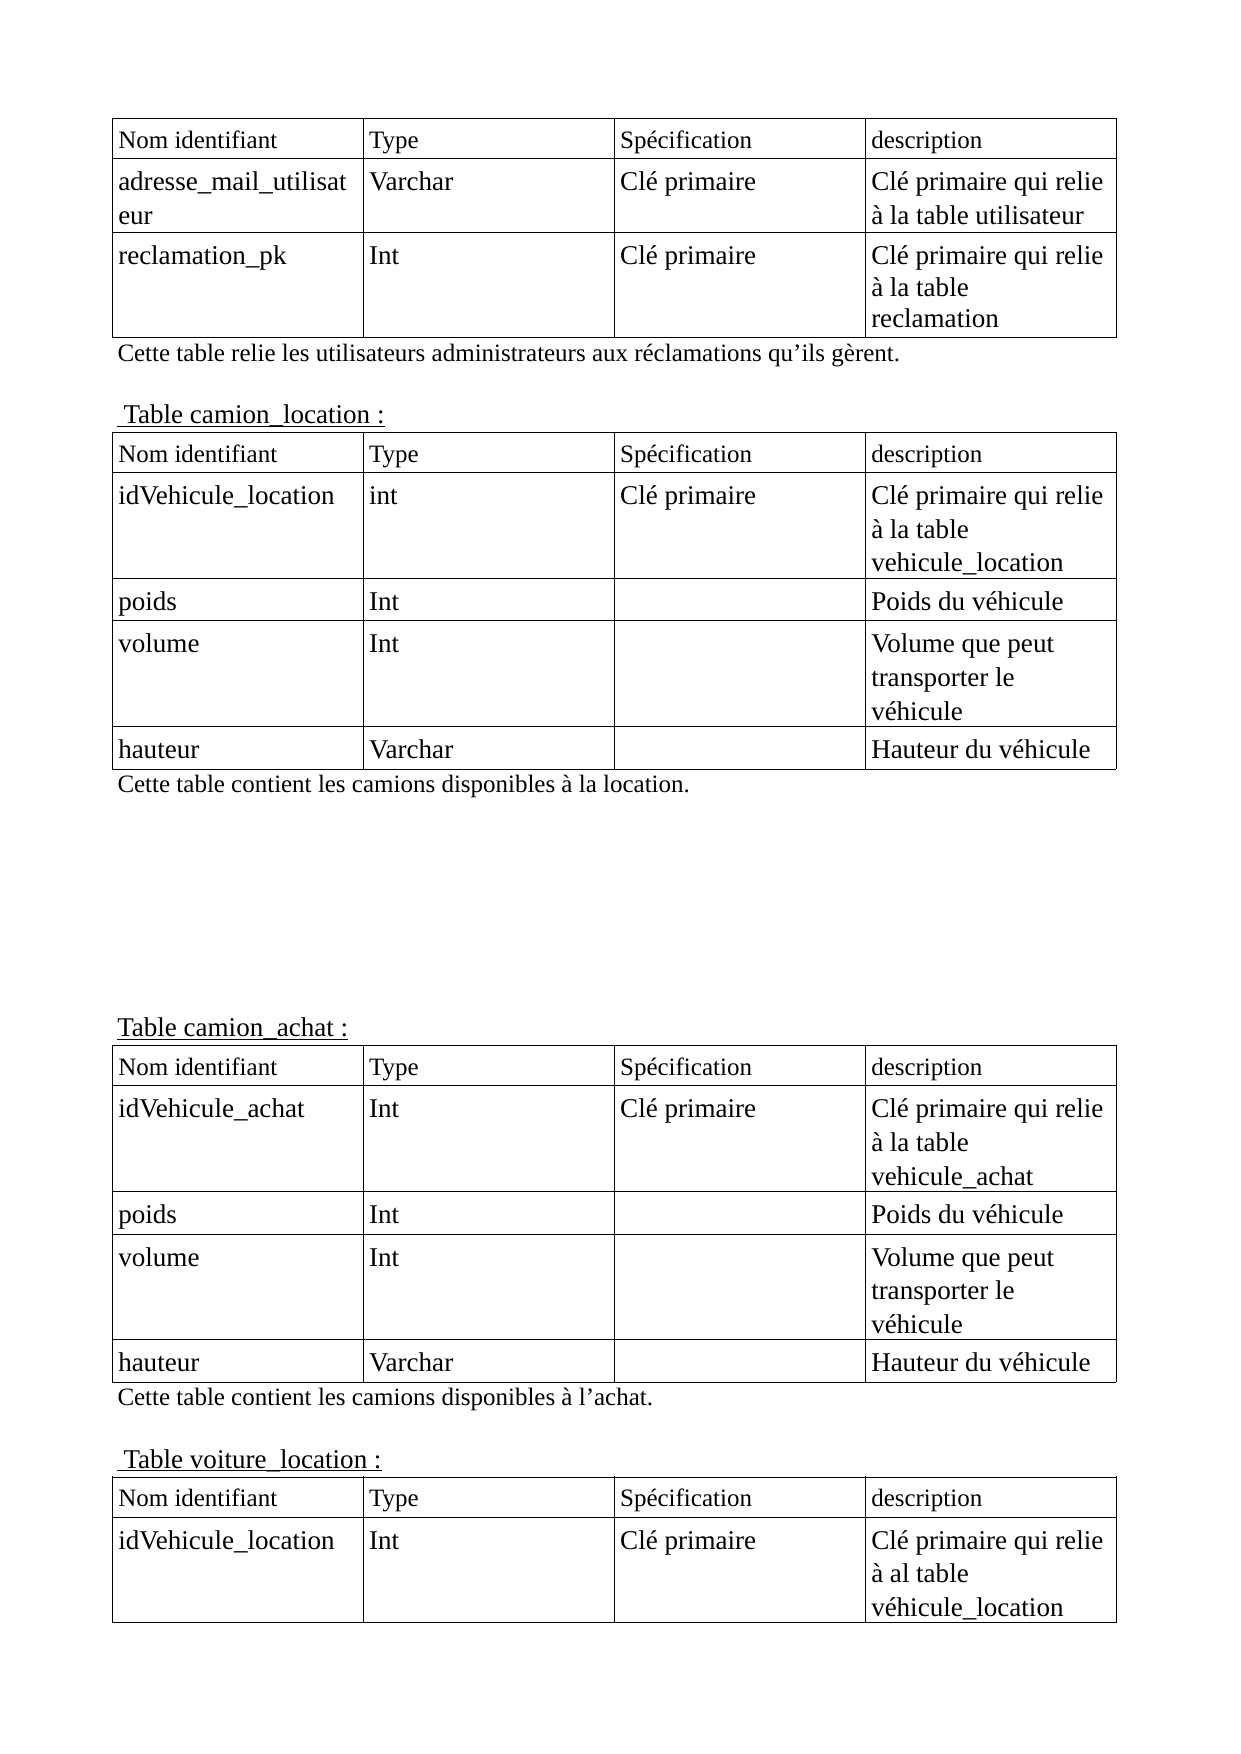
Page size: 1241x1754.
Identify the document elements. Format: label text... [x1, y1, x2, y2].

table_cell Clé primaire qui relie à la table vehicule_location [866, 473, 1116, 578]
table_cell Varchar [364, 1340, 614, 1382]
table_cell Clé primaire [615, 1086, 865, 1191]
text Cette table relie les utilisateurs administrateurs aux réclamations qu’ils gèrent. [117, 338, 1122, 367]
table_header Nom identifiant [113, 1046, 363, 1085]
table_header Type [364, 433, 614, 472]
table_cell idVehicule_achat [113, 1086, 363, 1191]
text Cette table contient les camions disponibles à l’achat. [117, 1382, 1122, 1411]
table_cell Hauteur du véhicule [866, 727, 1116, 768]
table_cell Varchar [364, 727, 614, 768]
table_cell Int [364, 1235, 614, 1339]
table_cell [615, 621, 865, 726]
table_cell adresse_mail_utilisateur [113, 159, 363, 232]
table_cell Varchar [364, 159, 614, 232]
table_cell Volume que peut transporter le véhicule [866, 1235, 1116, 1339]
table_cell [615, 579, 865, 620]
text Cette table contient les camions disponibles à la location. [117, 769, 1122, 798]
table_cell Int [364, 579, 614, 620]
table_header Type [364, 1046, 614, 1085]
table_header description [866, 433, 1116, 472]
table_cell Int [364, 233, 614, 337]
table_header description [866, 1046, 1116, 1085]
table_cell Int [364, 621, 614, 726]
table_cell idVehicule_location [113, 473, 363, 578]
table_header Spécification [615, 1046, 865, 1085]
table_cell idVehicule_location [113, 1518, 363, 1622]
table_cell Clé primaire qui relie à la table vehicule_achat [866, 1086, 1116, 1191]
table_cell Int [364, 1086, 614, 1191]
table_cell volume [113, 1235, 363, 1339]
table_cell Clé primaire [615, 159, 865, 232]
text Table camion_location : [117, 398, 1122, 429]
table_header Spécification [615, 119, 865, 158]
table_header Nom identifiant [113, 119, 363, 158]
table_cell int [364, 473, 614, 578]
table_cell Clé primaire qui relie à la table utilisateur [866, 159, 1116, 232]
table_cell [615, 727, 865, 768]
table_header Nom identifiant [113, 1478, 363, 1517]
table_cell poids [113, 1192, 363, 1233]
table_cell Poids du véhicule [866, 579, 1116, 620]
text Table voiture_location : [117, 1443, 1122, 1474]
table_header description [866, 1478, 1116, 1517]
table_header Type [364, 1478, 614, 1517]
table_cell Int [364, 1518, 614, 1622]
table_header Spécification [615, 433, 865, 472]
table_header Nom identifiant [113, 433, 363, 472]
table_cell Hauteur du véhicule [866, 1340, 1116, 1382]
table_cell Clé primaire qui relie à al table véhicule_location [866, 1518, 1116, 1622]
table_cell Volume que peut transporter le véhicule [866, 621, 1116, 726]
table_cell hauteur [113, 1340, 363, 1382]
table_cell reclamation_pk [113, 233, 363, 337]
table_header Type [364, 119, 614, 158]
table_cell Poids du véhicule [866, 1192, 1116, 1233]
table_header Spécification [615, 1478, 865, 1517]
table_cell Clé primaire qui relie à la table reclamation [866, 233, 1116, 337]
table_header description [866, 119, 1116, 158]
table_cell Clé primaire [615, 233, 865, 337]
table_cell [615, 1192, 865, 1233]
table_cell Clé primaire [615, 1518, 865, 1622]
table_cell Clé primaire [615, 473, 865, 578]
table_cell [615, 1340, 865, 1382]
text Table camion_achat : [117, 1011, 1122, 1043]
table_cell hauteur [113, 727, 363, 768]
table_cell Int [364, 1192, 614, 1233]
table_cell poids [113, 579, 363, 620]
table_cell [615, 1235, 865, 1339]
table_cell volume [113, 621, 363, 726]
